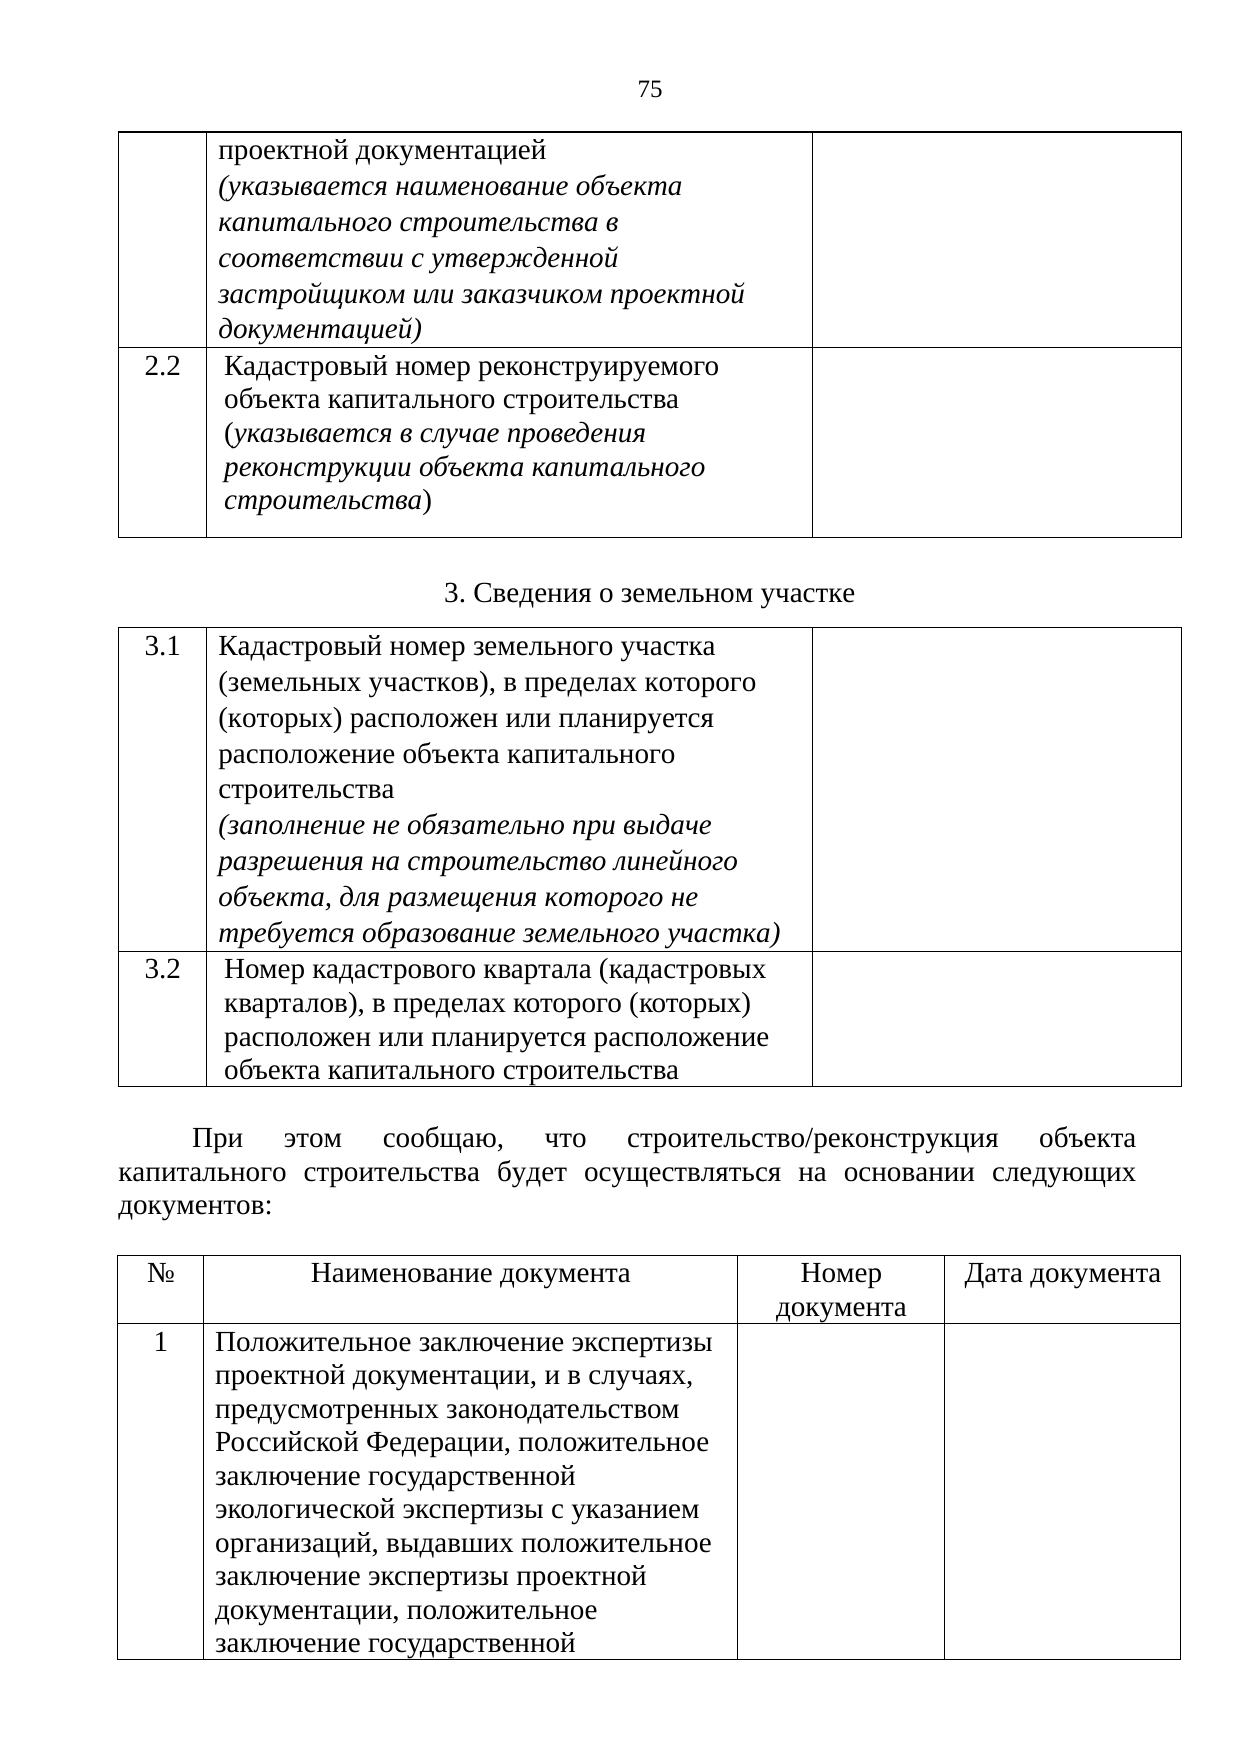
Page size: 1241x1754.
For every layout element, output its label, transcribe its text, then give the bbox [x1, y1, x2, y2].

table_cell [813, 628, 1181, 951]
table_cell 3. Сведения о земельном участке [118, 538, 1181, 627]
table_cell [738, 1324, 944, 1659]
table_cell [945, 1324, 1180, 1659]
table_header Дата документа [945, 1256, 1180, 1323]
table_cell Положительное заключение экспертизы проектной документации, и в случаях, предусмотренных законодательством Российской Федерации, положительное заключение государственной экологической экспертизы с указанием организаций, выдавших положительное заключение экспертизы проектной документации, положительное заключение государственной [204, 1324, 737, 1659]
table_header № [118, 1256, 203, 1323]
table_header Номер документа [738, 1256, 944, 1323]
table_cell 3.2 [119, 952, 206, 1086]
table_cell [813, 952, 1181, 1086]
table_cell 2.2 [119, 348, 206, 537]
table_cell Номер кадастрового квартала (кадастровых кварталов), в пределах которого (которых) расположен или планируется расположение объекта капитального строительства [207, 952, 812, 1086]
table_cell 3.1 [119, 628, 206, 951]
table_cell Кадастровый номер земельного участка (земельных участков), в пределах которого (которых) расположен или планируется расположение объекта капитального строительства (заполнение не обязательно при выдаче разрешения на строительство линейного объекта, для размещения которого не требуется образование земельного участка) [207, 628, 812, 951]
table_cell Кадастровый номер реконструируемого объекта капитального строительства (указывается в случае проведения реконструкции объекта капитального строительства) [207, 348, 812, 537]
table_cell проектной документацией (указывается наименование объекта капитального строительства в соответствии с утвержденной застройщиком или заказчиком проектной документацией) [207, 133, 812, 347]
table_cell [813, 133, 1181, 347]
table_cell 1 [118, 1324, 203, 1659]
table_header Наименование документа [204, 1256, 737, 1323]
table_cell [813, 348, 1181, 537]
text При этом сообщаю, что строительство/реконструкция объекта капитального строительства будет осуществляться на основании следующих документов: [118, 1120, 1137, 1221]
table_cell [119, 133, 206, 347]
